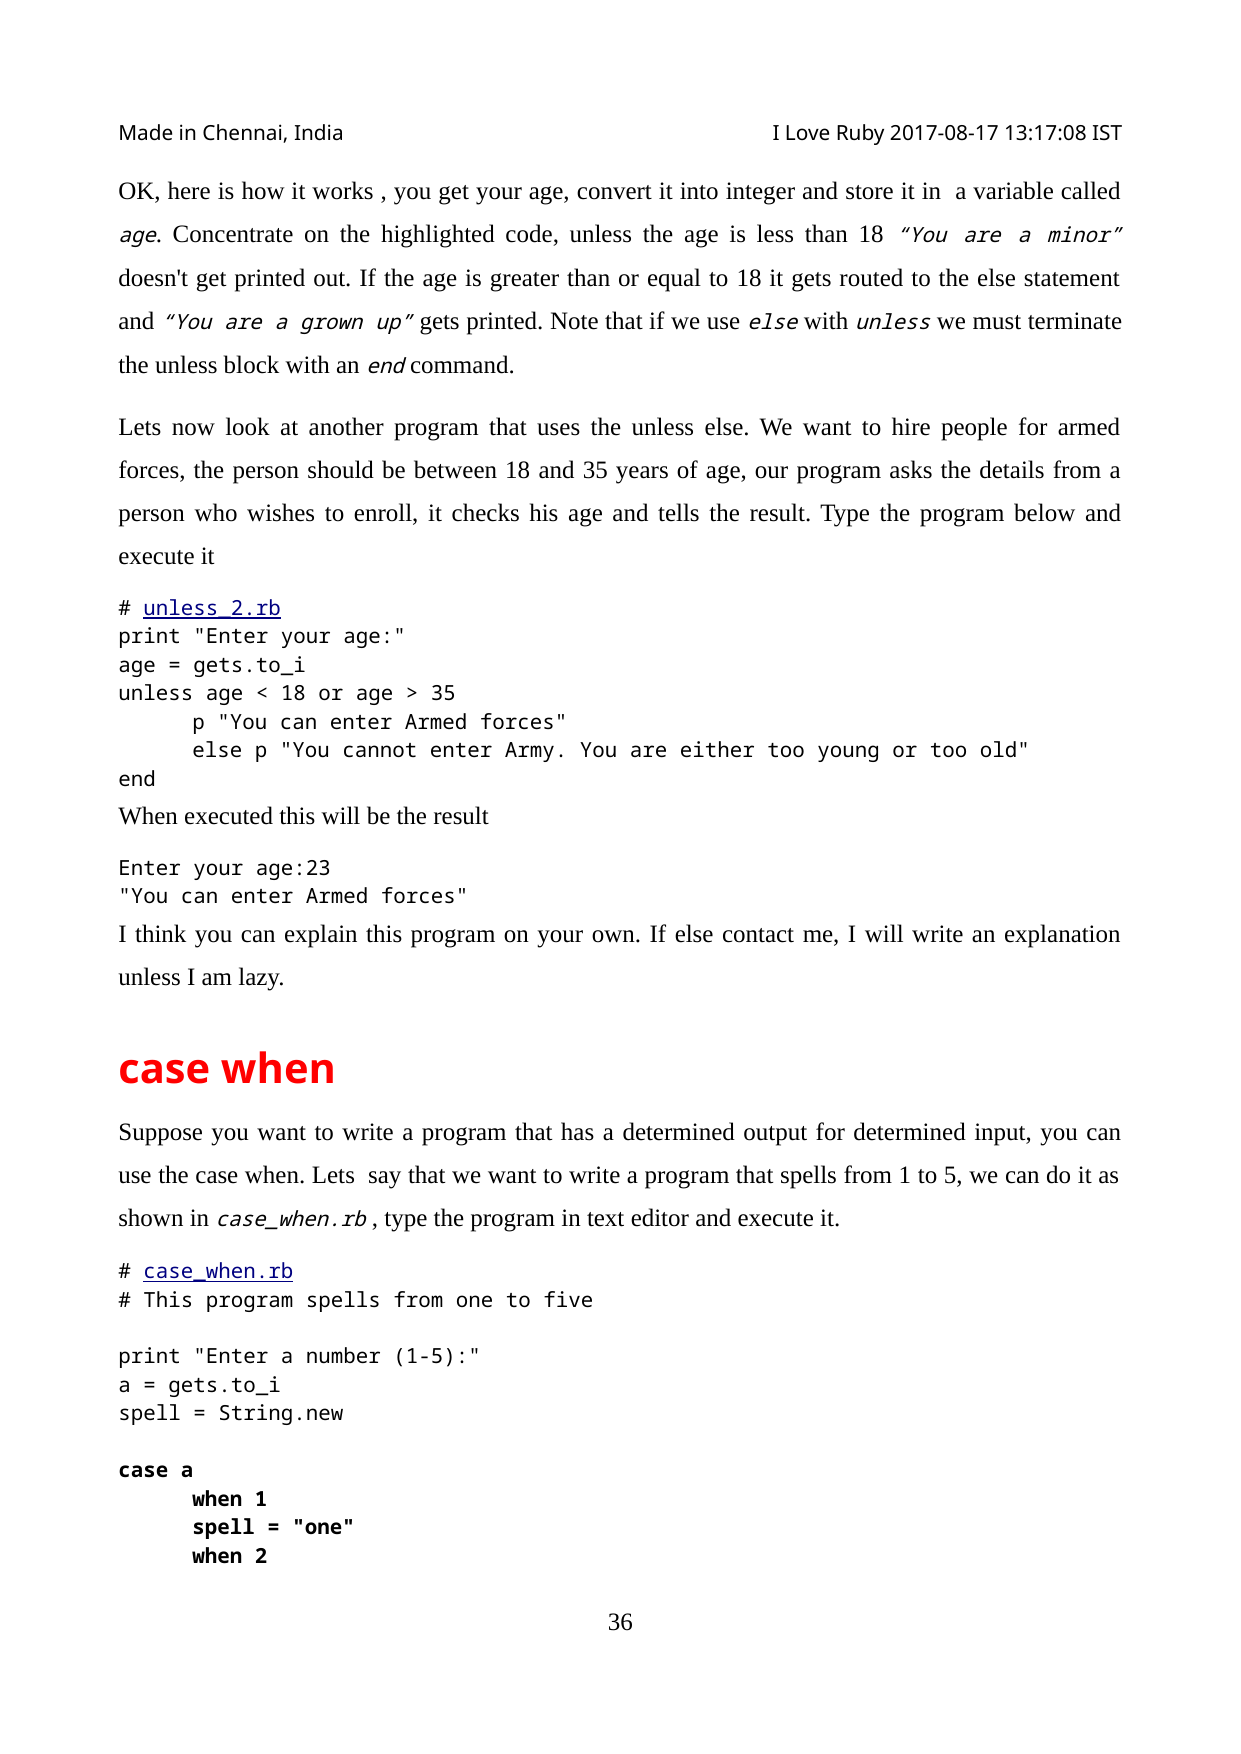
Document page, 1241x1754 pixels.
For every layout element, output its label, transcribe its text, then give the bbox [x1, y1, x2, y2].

text # unless_2.rb [118, 593, 1122, 622]
text when 1 [118, 1484, 1122, 1512]
text end [118, 764, 1122, 792]
text unless age < 18 or age > 35 [118, 678, 1122, 707]
text OK, here is how it works , you get your age, convert it into integer and store it in a variable called age. Concentrate on the highlighted code, unless the age is less than 18 “You are a minor” doesn't get printed out. If the age is greater than or equal to 18 it gets routed to the else statement and “You are a grown up” gets printed. Note that if we use else with unless we must terminate the unless block with an end command. [118, 176, 1122, 379]
text spell = String.new [118, 1398, 1122, 1427]
text Enter your age:23 [118, 853, 1122, 882]
text spell = "one" [118, 1512, 1122, 1541]
text Lets now look at another program that uses the unless else. We want to hire people for armed forces, the person should be between 18 and 35 years of age, our program asks the details from a person who wishes to enroll, it checks his age and tells the result. Type the program below and execute it [118, 412, 1122, 570]
text print "Enter your age:" [118, 622, 1122, 650]
text # This program spells from one to five [118, 1285, 1122, 1313]
text I think you can explain this program on your own. If else contact me, I will write an explanation unless I am lazy. [118, 919, 1122, 991]
text "You can enter Armed forces" [118, 882, 1122, 910]
text Suppose you want to write a program that has a determined output for determined input, you can use the case when. Lets say that we want to write a program that spells from 1 to 5, we can do it as shown in case_when.rb , type the program in text editor and execute it. [118, 1117, 1122, 1233]
text case a [118, 1455, 1122, 1484]
text # case_when.rb [118, 1256, 1122, 1285]
subtitle case when [118, 1039, 1122, 1096]
text print "Enter a number (1-5):" [118, 1342, 1122, 1370]
text else p "You cannot enter Army. You are either too young or too old" [118, 735, 1122, 764]
text a = gets.to_i [118, 1370, 1122, 1398]
text age = gets.to_i [118, 650, 1122, 678]
text When executed this will be the result [118, 801, 1122, 830]
text when 2 [118, 1541, 1122, 1569]
text p "You can enter Armed forces" [118, 707, 1122, 735]
